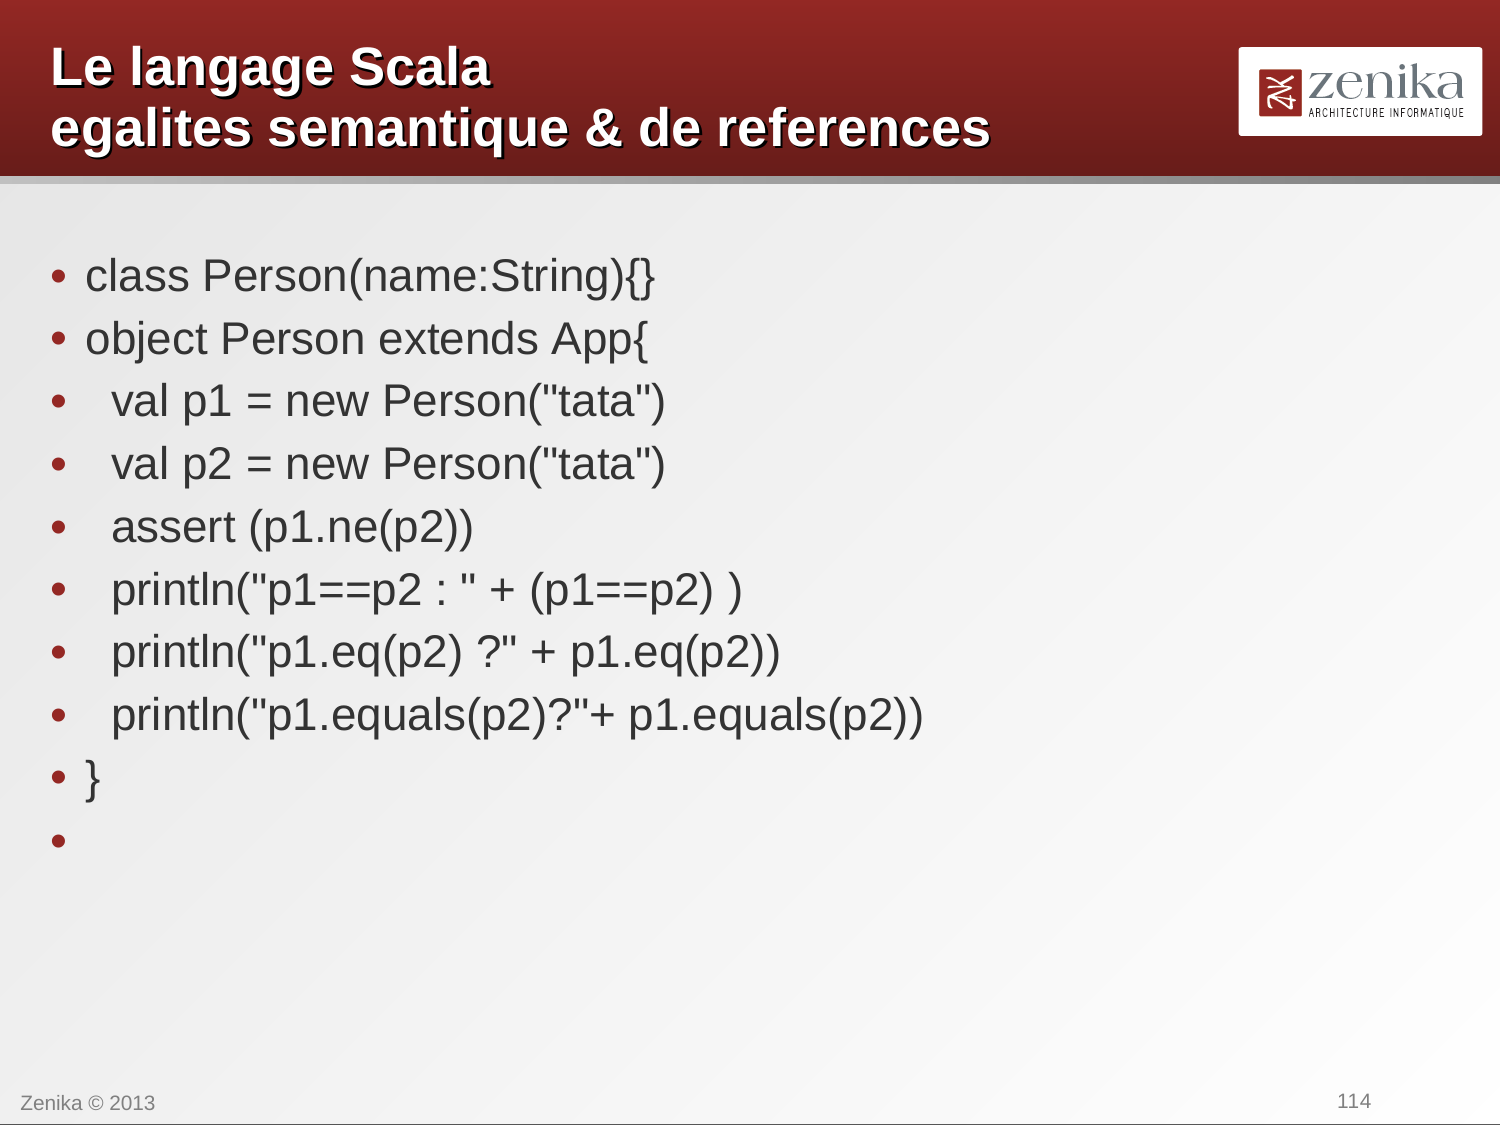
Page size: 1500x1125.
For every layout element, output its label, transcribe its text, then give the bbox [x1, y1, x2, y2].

title Le langage Scala egalites semantique & de references [50, 15, 1206, 180]
picture [1257, 58, 1464, 125]
list class Person(name:String){} object Person extends App{ val p1 = new Person("tata") val p2 = new Person("tata") assert (p1.ne(p2)) println("p1==p2 : " + (p1==p2) ) println("p1.eq(p2) ?" + p1.eq(p2)) println("p1.equals(p2)?"+ p1.equals(p2)) } [50, 249, 1435, 1079]
